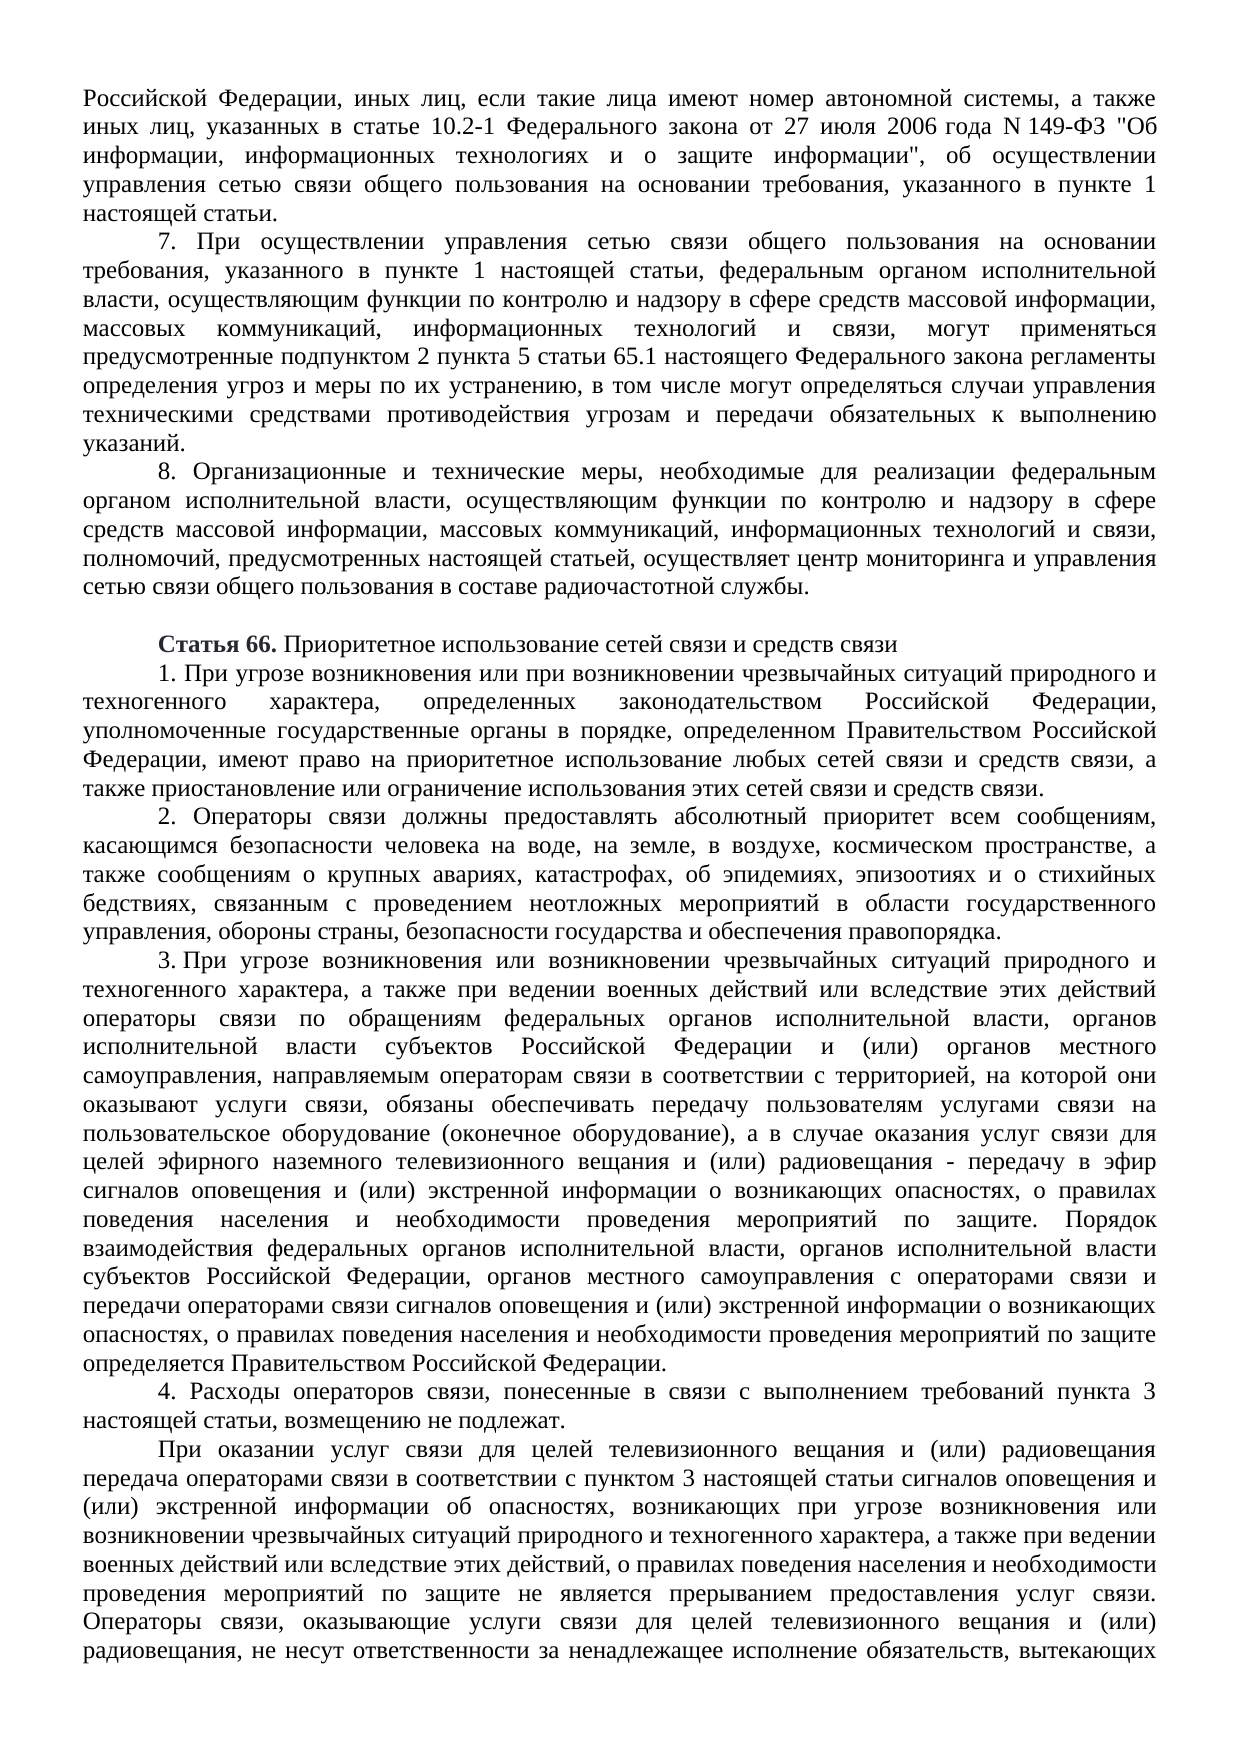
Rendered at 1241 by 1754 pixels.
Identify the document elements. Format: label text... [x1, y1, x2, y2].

text 8. Организационные и технические меры, необходимые для реализации федеральным органом исполнительной власти, осуществляющим функции по контролю и надзору в сфере средств массовой информации, массовых коммуникаций, информационных технологий и связи, полномочий, предусмотренных настоящей статьей, осуществляет центр мониторинга и управления сетью связи общего пользования в составе радиочастотной службы. [83, 456, 1157, 600]
text 2. Операторы связи должны предоставлять абсолютный приоритет всем сообщениям, касающимся безопасности человека на воде, на земле, в воздухе, космическом пространстве, а также сообщениям о крупных авариях, катастрофах, об эпидемиях, эпизоотиях и о стихийных бедствиях, связанным с проведением неотложных мероприятий в области государственного управления, обороны страны, безопасности государства и обеспечения правопорядка. [83, 801, 1157, 945]
text При оказании услуг связи для целей телевизионного вещания и (или) радиовещания передача операторами связи в соответствии с пунктом 3 настоящей статьи сигналов оповещения и (или) экстренной информации об опасностях, возникающих при угрозе возникновения или возникновении чрезвычайных ситуаций природного и техногенного характера, а также при ведении военных действий или вследствие этих действий, о правилах поведения населения и необходимости проведения мероприятий по защите не является прерыванием предоставления услуг связи. Операторы связи, оказывающие услуги связи для целей телевизионного вещания и (или) радиовещания, не несут ответственности за ненадлежащее исполнение обязательств, вытекающих [83, 1434, 1157, 1664]
text 3. При угрозе возникновения или возникновении чрезвычайных ситуаций природного и техногенного характера, а также при ведении военных действий или вследствие этих действий операторы связи по обращениям федеральных органов исполнительной власти, органов исполнительной власти субъектов Российской Федерации и (или) органов местного самоуправления, направляемым операторам связи в соответствии с территорией, на которой они оказывают услуги связи, обязаны обеспечивать передачу пользователям услугами связи на пользовательское оборудование (оконечное оборудование), а в случае оказания услуг связи для целей эфирного наземного телевизионного вещания и (или) радиовещания - передачу в эфир сигналов оповещения и (или) экстренной информации о возникающих опасностях, о правилах поведения населения и необходимости проведения мероприятий по защите. Порядок взаимодействия федеральных органов исполнительной власти, органов исполнительной власти субъектов Российской Федерации, органов местного самоуправления с операторами связи и передачи операторами связи сигналов оповещения и (или) экстренной информации о возникающих опасностях, о правилах поведения населения и необходимости проведения мероприятий по защите определяется Правительством Российской Федерации. [83, 945, 1157, 1376]
text Статья 66. Приоритетное использование сетей связи и средств связи [158, 629, 1157, 658]
text Российской Федерации, иных лиц, если такие лица имеют номер автономной системы, а также иных лиц, указанных в статье 10.2-1 Федерального закона от 27 июля 2006 года N 149-ФЗ "Об информации, информационных технологиях и о защите информации", об осуществлении управления сетью связи общего пользования на основании требования, указанного в пункте 1 настоящей статьи. [83, 83, 1157, 226]
text 7. При осуществлении управления сетью связи общего пользования на основании требования, указанного в пункте 1 настоящей статьи, федеральным органом исполнительной власти, осуществляющим функции по контролю и надзору в сфере средств массовой информации, массовых коммуникаций, информационных технологий и связи, могут применяться предусмотренные подпунктом 2 пункта 5 статьи 65.1 настоящего Федерального закона регламенты определения угроз и меры по их устранению, в том числе могут определяться случаи управления техническими средствами противодействия угрозам и передачи обязательных к выполнению указаний. [83, 226, 1157, 456]
text 4. Расходы операторов связи, понесенные в связи с выполнением требований пункта 3 настоящей статьи, возмещению не подлежат. [83, 1376, 1157, 1434]
text 1. При угрозе возникновения или при возникновении чрезвычайных ситуаций природного и техногенного характера, определенных законодательством Российской Федерации, уполномоченные государственные органы в порядке, определенном Правительством Российской Федерации, имеют право на приоритетное использование любых сетей связи и средств связи, а также приостановление или ограничение использования этих сетей связи и средств связи. [83, 658, 1157, 801]
